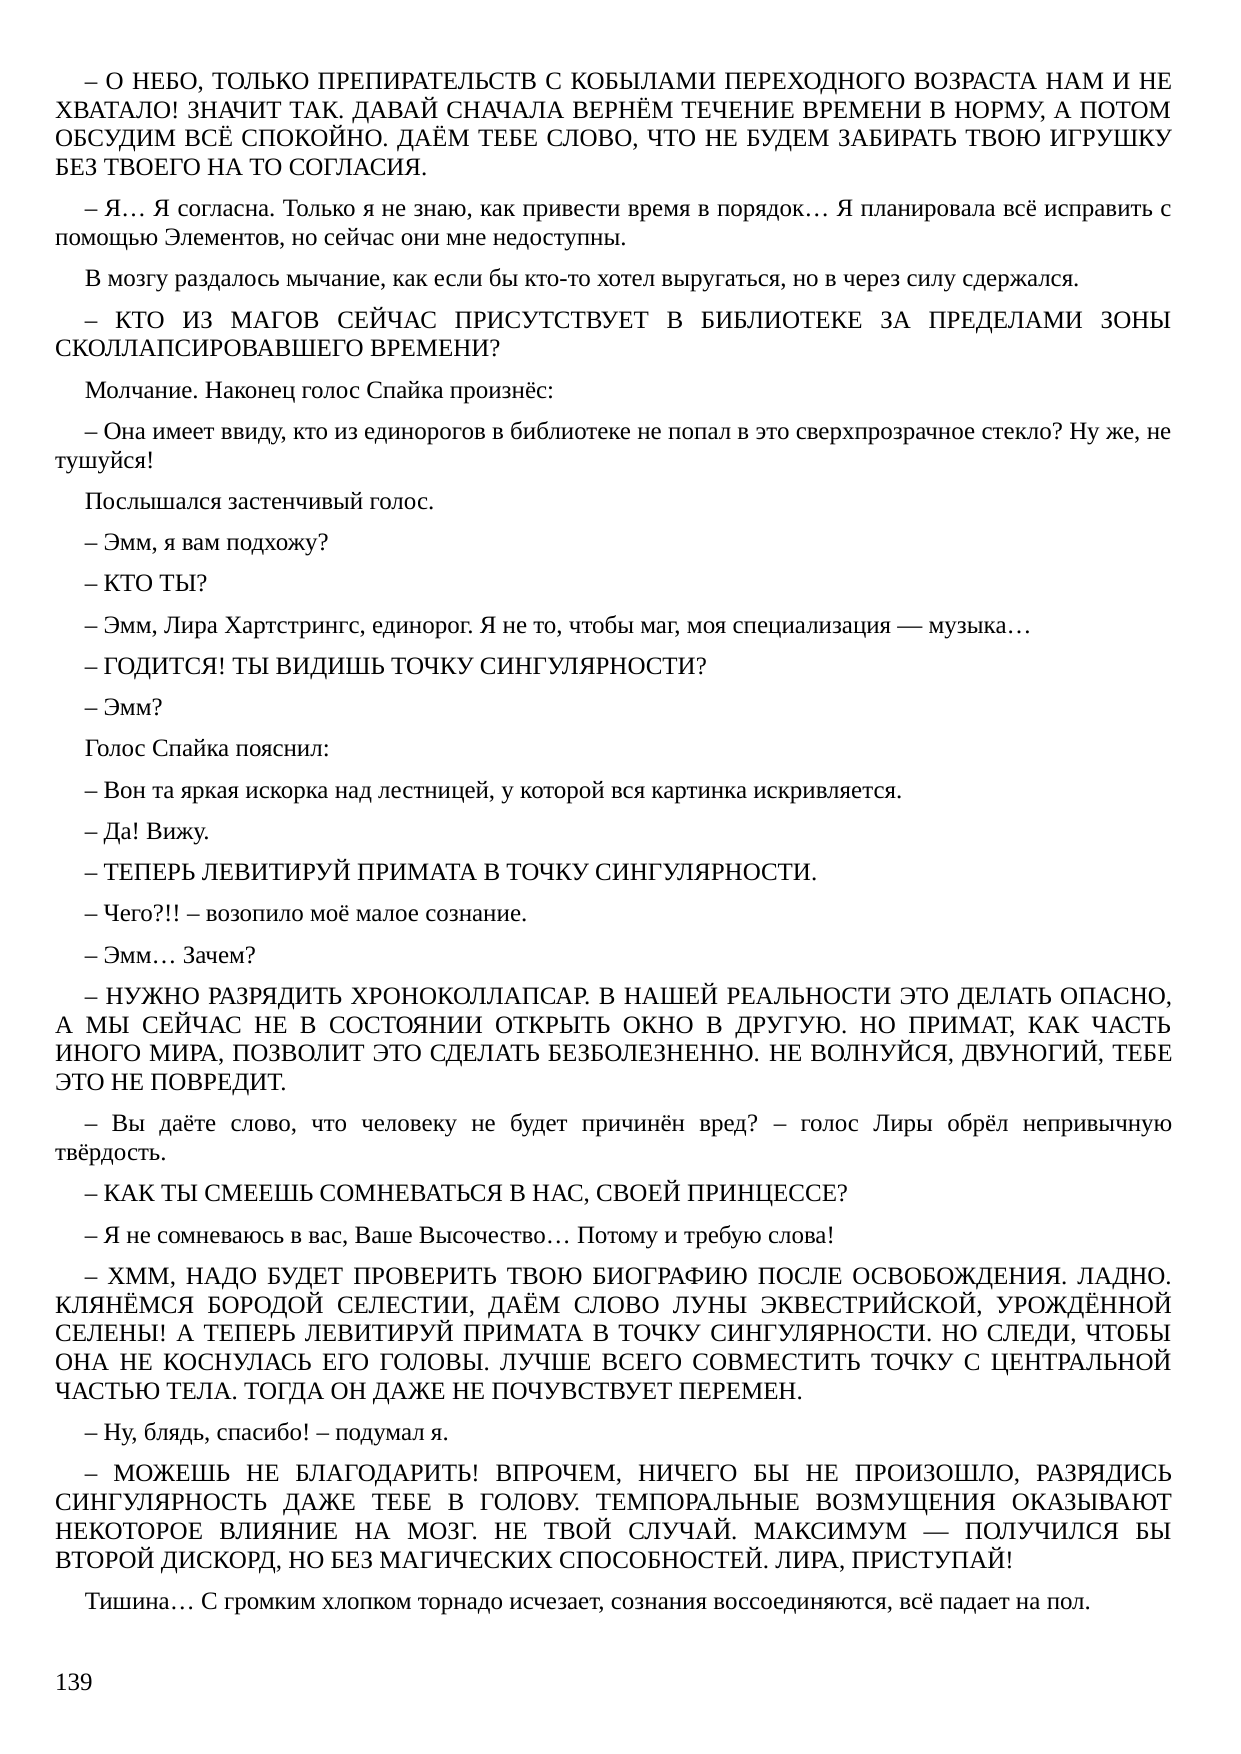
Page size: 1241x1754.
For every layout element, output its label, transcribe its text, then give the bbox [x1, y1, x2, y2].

text – Она имеет ввиду, кто из единорогов в библиотеке не попал в это сверхпрозрачное стекло? Ну же, не тушуйся! [55, 416, 1173, 473]
text – КТО ТЫ? [55, 568, 1173, 597]
text – ГОДИТСЯ! ТЫ ВИДИШЬ ТОЧКУ СИНГУЛЯРНОСТИ? [55, 651, 1173, 680]
text Послышался застенчивый голос. [55, 486, 1173, 515]
text – КАК ТЫ СМЕЕШЬ СОМНЕВАТЬСЯ В НАС, СВОЕЙ ПРИНЦЕССЕ? [55, 1178, 1173, 1207]
text – Эмм… Зачем? [55, 940, 1173, 968]
text – Да! Вижу. [55, 816, 1173, 845]
text – Я не сомневаюсь в вас, Ваше Высочество… Потому и требую слова! [55, 1220, 1173, 1248]
text В мозгу раздалось мычание, как если бы кто-то хотел выругаться, но в через силу сдержался. [55, 263, 1173, 292]
text Голос Спайка пояснил: [55, 733, 1173, 762]
text – КТО ИЗ МАГОВ СЕЙЧАС ПРИСУТСТВУЕТ В БИБЛИОТЕКЕ ЗА ПРЕДЕЛАМИ ЗОНЫ СКОЛЛАПСИРОВАВШЕГО ВРЕМЕНИ? [55, 305, 1173, 362]
text – Вон та яркая искорка над лестницей, у которой вся картинка искривляется. [55, 775, 1173, 803]
text – ТЕПЕРЬ ЛЕВИТИРУЙ ПРИМАТА В ТОЧКУ СИНГУЛЯРНОСТИ. [55, 857, 1173, 886]
text – О НЕБО, ТОЛЬКО ПРЕПИРАТЕЛЬСТВ С КОБЫЛАМИ ПЕРЕХОДНОГО ВОЗРАСТА НАМ И НЕ ХВАТАЛО! ЗНАЧИТ ТАК. ДАВАЙ СНАЧАЛА ВЕРНЁМ ТЕЧЕНИЕ ВРЕМЕНИ В НОРМУ, А ПОТОМ ОБСУДИМ ВСЁ СПОКОЙНО. ДАЁМ ТЕБЕ СЛОВО, ЧТО НЕ БУДЕМ ЗАБИРАТЬ ТВОЮ ИГРУШКУ БЕЗ ТВОЕГО НА ТО СОГЛАСИЯ. [55, 66, 1173, 181]
text – ХММ, НАДО БУДЕТ ПРОВЕРИТЬ ТВОЮ БИОГРАФИЮ ПОСЛЕ ОСВОБОЖДЕНИЯ. ЛАДНО. КЛЯНЁМСЯ БОРОДОЙ СЕЛЕСТИИ, ДАЁМ СЛОВО ЛУНЫ ЭКВЕСТРИЙСКОЙ, УРОЖДЁННОЙ СЕЛЕНЫ! А ТЕПЕРЬ ЛЕВИТИРУЙ ПРИМАТА В ТОЧКУ СИНГУЛЯРНОСТИ. НО СЛЕДИ, ЧТОБЫ ОНА НЕ КОСНУЛАСЬ ЕГО ГОЛОВЫ. ЛУЧШЕ ВСЕГО СОВМЕСТИТЬ ТОЧКУ С ЦЕНТРАЛЬНОЙ ЧАСТЬЮ ТЕЛА. ТОГДА ОН ДАЖЕ НЕ ПОЧУВСТВУЕТ ПЕРЕМЕН. [55, 1261, 1173, 1405]
text Тишина… С громким хлопком торнадо исчезает, сознания воссоединяются, всё падает на пол. [55, 1586, 1173, 1615]
text – Я… Я согласна. Только я не знаю, как привести время в порядок… Я планировала всё исправить с помощью Элементов, но сейчас они мне недоступны. [55, 193, 1173, 251]
text – Эмм, Лира Хартстрингс, единорог. Я не то, чтобы маг, моя специализация — музыка… [55, 610, 1173, 638]
text – Эмм? [55, 692, 1173, 721]
text – Эмм, я вам подхожу? [55, 527, 1173, 556]
text – НУЖНО РАЗРЯДИТЬ ХРОНОКОЛЛАПСАР. В НАШЕЙ РЕАЛЬНОСТИ ЭТО ДЕЛАТЬ ОПАСНО, А МЫ СЕЙЧАС НЕ В СОСТОЯНИИ ОТКРЫТЬ ОКНО В ДРУГУЮ. НО ПРИМАТ, КАК ЧАСТЬ ИНОГО МИРА, ПОЗВОЛИТ ЭТО СДЕЛАТЬ БЕЗБОЛЕЗНЕННО. НЕ ВОЛНУЙСЯ, ДВУНОГИЙ, ТЕБЕ ЭТО НЕ ПОВРЕДИТ. [55, 981, 1173, 1096]
text – Ну, блядь, спасибо! – подумал я. [55, 1417, 1173, 1446]
text – МОЖЕШЬ НЕ БЛАГОДАРИТЬ! ВПРОЧЕМ, НИЧЕГО БЫ НЕ ПРОИЗОШЛО, РАЗРЯДИСЬ СИНГУЛЯРНОСТЬ ДАЖЕ ТЕБЕ В ГОЛОВУ. ТЕМПОРАЛЬНЫЕ ВОЗМУЩЕНИЯ ОКАЗЫВАЮТ НЕКОТОРОЕ ВЛИЯНИЕ НА МОЗГ. НЕ ТВОЙ СЛУЧАЙ. МАКСИМУМ — ПОЛУЧИЛСЯ БЫ ВТОРОЙ ДИСКОРД, НО БЕЗ МАГИЧЕСКИХ СПОСОБНОСТЕЙ. ЛИРА, ПРИСТУПАЙ! [55, 1458, 1173, 1573]
text – Чего?!! – возопило моё малое сознание. [55, 898, 1173, 927]
text Молчание. Наконец голос Спайка произнёс: [55, 375, 1173, 403]
text – Вы даёте слово, что человеку не будет причинён вред? – голос Лиры обрёл непривычную твёрдость. [55, 1108, 1173, 1166]
